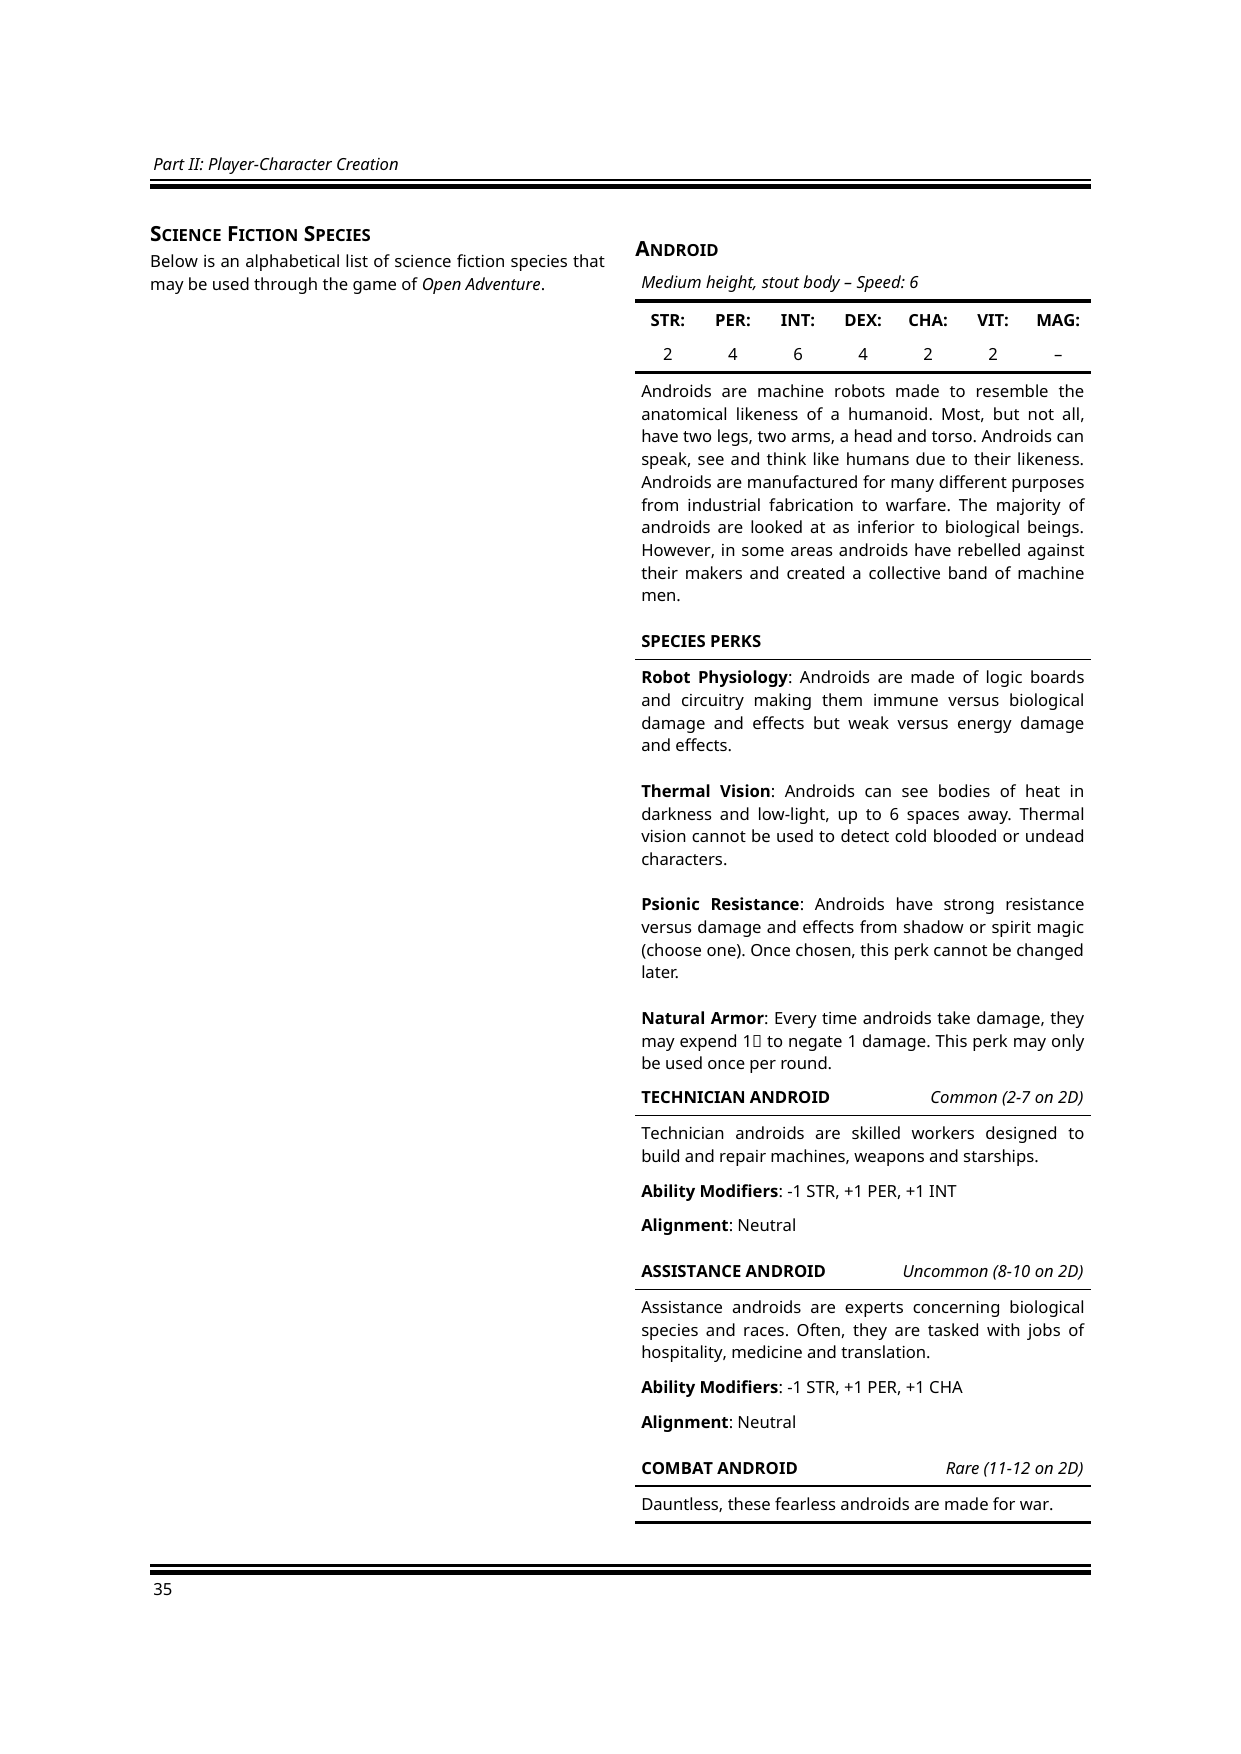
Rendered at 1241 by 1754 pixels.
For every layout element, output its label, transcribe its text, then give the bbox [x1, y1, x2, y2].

table_cell 2 [895, 337, 960, 371]
table_cell INT: [765, 303, 830, 337]
table_cell PER: [700, 303, 765, 337]
table_cell DEX: [830, 303, 895, 337]
table_cell Technician androids are skilled workers designed to build and repair machines, weapons and starships. Ability Modifiers: -1 STR, +1 PER, +1 INT Alignment: Neutral [635, 1116, 1091, 1254]
table_header Uncommon (8-10 on 2D) [879, 1254, 1091, 1288]
text Below is an alphabetical list of science fiction species that may be used through the game of Open Adventure. [150, 250, 605, 296]
subtitle Science Fiction Species [150, 219, 605, 247]
table_cell – [1025, 337, 1091, 371]
table_header Combat Android [635, 1451, 916, 1485]
table_header Technician Android [635, 1080, 907, 1114]
table_cell CHA: [895, 303, 960, 337]
table_header Rare (11-12 on 2D) [916, 1451, 1091, 1485]
table_header Species Perks [635, 624, 1091, 658]
table_cell 2 [960, 337, 1025, 371]
table_cell MAG: [1025, 303, 1091, 337]
table_cell 4 [700, 337, 765, 371]
table_cell Dauntless, these fearless androids are made for war. [635, 1487, 1091, 1521]
text Android [635, 234, 1091, 262]
table_cell 4 [830, 337, 895, 371]
table_cell STR: [635, 303, 700, 337]
table_header Common (2-7 on 2D) [907, 1080, 1091, 1114]
table_cell 2 [635, 337, 700, 371]
table_header Medium height, stout body – Speed: 6 [635, 265, 1091, 299]
table_header Assistance Android [635, 1254, 879, 1288]
table_cell 6 [765, 337, 830, 371]
table_cell Androids are machine robots made to resemble the anatomical likeness of a humanoid. Most, but not all, have two legs, two arms, a head and torso. Androids can speak, see and think like humans due to their likeness. Androids are manufactured for many different purposes from industrial fabrication to warfare. The majority of androids are looked at as inferior to biological beings. However, in some areas androids have rebelled against their makers and created a collective band of machine men. [635, 374, 1091, 624]
table_cell VIT: [960, 303, 1025, 337]
table_cell Assistance androids are experts concerning biological species and races. Often, they are tasked with jobs of hospitality, medicine and translation. Ability Modifiers: -1 STR, +1 PER, +1 CHA Alignment: Neutral [635, 1290, 1091, 1451]
table_cell Robot Physiology: Androids are made of logic boards and circuitry making them immune versus biological damage and effects but weak versus energy damage and effects. Thermal Vision: Androids can see bodies of heat in darkness and low-light, up to 6 spaces away. Thermal vision cannot be used to detect cold blooded or undead characters. Psionic Resistance: Androids have strong resistance versus damage and effects from shadow or spirit magic (choose one). Once chosen, this perk cannot be changed later. Natural Armor: Every time androids take damage, they may expend 1 to negate 1 damage. This perk may only be used once per round. [635, 660, 1091, 1080]
